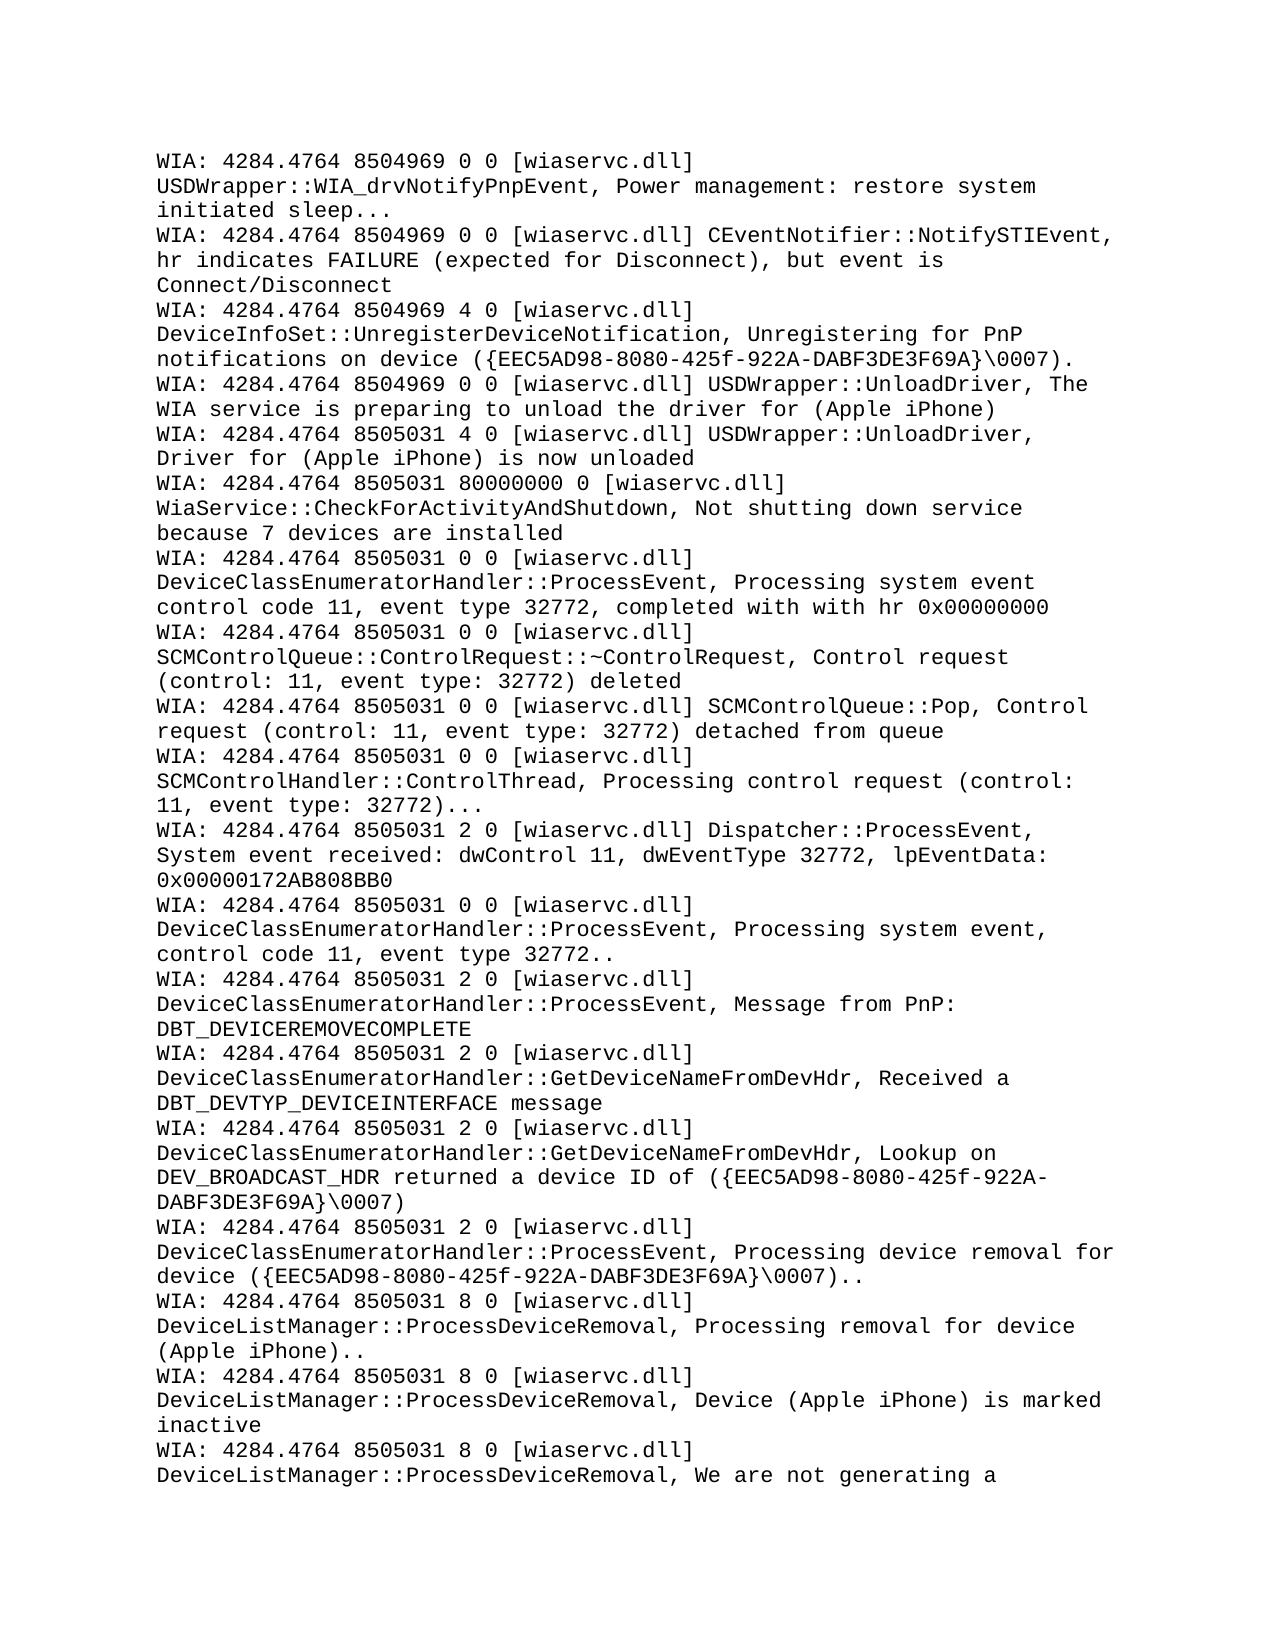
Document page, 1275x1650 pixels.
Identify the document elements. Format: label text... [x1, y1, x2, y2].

text WIA: 4284.4764 8505031 2 0 [wiaservc.dll] DeviceClassEnumeratorHandler::ProcessEvent, Message from PnP: DBT_DEVICEREMOVECOMPLETE [156, 968, 1118, 1042]
text WIA: 4284.4764 8505031 80000000 0 [wiaservc.dll] WiaService::CheckForActivityAndShutdown, Not shutting down service because 7 devices are installed [156, 472, 1118, 547]
text WIA: 4284.4764 8504969 4 0 [wiaservc.dll] DeviceInfoSet::UnregisterDeviceNotification, Unregistering for PnP notifications on device ({EEC5AD98-8080-425f-922A-DABF3DE3F69A}\0007). [156, 299, 1118, 373]
text WIA: 4284.4764 8505031 0 0 [wiaservc.dll] SCMControlQueue::ControlRequest::~ControlRequest, Control request (control: 11, event type: 32772) deleted [156, 621, 1118, 695]
text WIA: 4284.4764 8505031 2 0 [wiaservc.dll] DeviceClassEnumeratorHandler::GetDeviceNameFromDevHdr, Received a DBT_DEVTYP_DEVICEINTERFACE message [156, 1042, 1118, 1117]
text WIA: 4284.4764 8505031 0 0 [wiaservc.dll] SCMControlHandler::ControlThread, Processing control request (control: 11, event type: 32772)... [156, 745, 1118, 819]
text WIA: 4284.4764 8505031 2 0 [wiaservc.dll] Dispatcher::ProcessEvent, System event received: dwControl 11, dwEventType 32772, lpEventData: 0x00000172AB808BB0 [156, 819, 1118, 894]
text WIA: 4284.4764 8505031 0 0 [wiaservc.dll] SCMControlQueue::Pop, Control request (control: 11, event type: 32772) detached from queue [156, 695, 1118, 745]
text WIA: 4284.4764 8504969 0 0 [wiaservc.dll] USDWrapper::UnloadDriver, The WIA service is preparing to unload the driver for (Apple iPhone) [156, 373, 1118, 423]
text WIA: 4284.4764 8505031 8 0 [wiaservc.dll] DeviceListManager::ProcessDeviceRemoval, Processing removal for device (Apple iPhone).. [156, 1290, 1118, 1365]
text WIA: 4284.4764 8505031 2 0 [wiaservc.dll] DeviceClassEnumeratorHandler::GetDeviceNameFromDevHdr, Lookup on DEV_BROADCAST_HDR returned a device ID of ({EEC5AD98-8080-425f-922A-DABF3DE3F69A}\0007) [156, 1117, 1118, 1216]
text WIA: 4284.4764 8505031 2 0 [wiaservc.dll] DeviceClassEnumeratorHandler::ProcessEvent, Processing device removal for device ({EEC5AD98-8080-425f-922A-DABF3DE3F69A}\0007).. [156, 1216, 1118, 1290]
text WIA: 4284.4764 8504969 0 0 [wiaservc.dll] USDWrapper::WIA_drvNotifyPnpEvent, Power management: restore system initiated sleep... [156, 150, 1118, 224]
text WIA: 4284.4764 8504969 0 0 [wiaservc.dll] CEventNotifier::NotifySTIEvent, hr indicates FAILURE (expected for Disconnect), but event is Connect/Disconnect [156, 224, 1118, 299]
text WIA: 4284.4764 8505031 8 0 [wiaservc.dll] DeviceListManager::ProcessDeviceRemoval, Device (Apple iPhone) is marked inactive [156, 1365, 1118, 1439]
text WIA: 4284.4764 8505031 0 0 [wiaservc.dll] DeviceClassEnumeratorHandler::ProcessEvent, Processing system event, control code 11, event type 32772.. [156, 894, 1118, 968]
text WIA: 4284.4764 8505031 0 0 [wiaservc.dll] DeviceClassEnumeratorHandler::ProcessEvent, Processing system event control code 11, event type 32772, completed with with hr 0x00000000 [156, 547, 1118, 621]
text WIA: 4284.4764 8505031 8 0 [wiaservc.dll] DeviceListManager::ProcessDeviceRemoval, We are not generating a [156, 1439, 1118, 1489]
text WIA: 4284.4764 8505031 4 0 [wiaservc.dll] USDWrapper::UnloadDriver, Driver for (Apple iPhone) is now unloaded [156, 423, 1118, 472]
